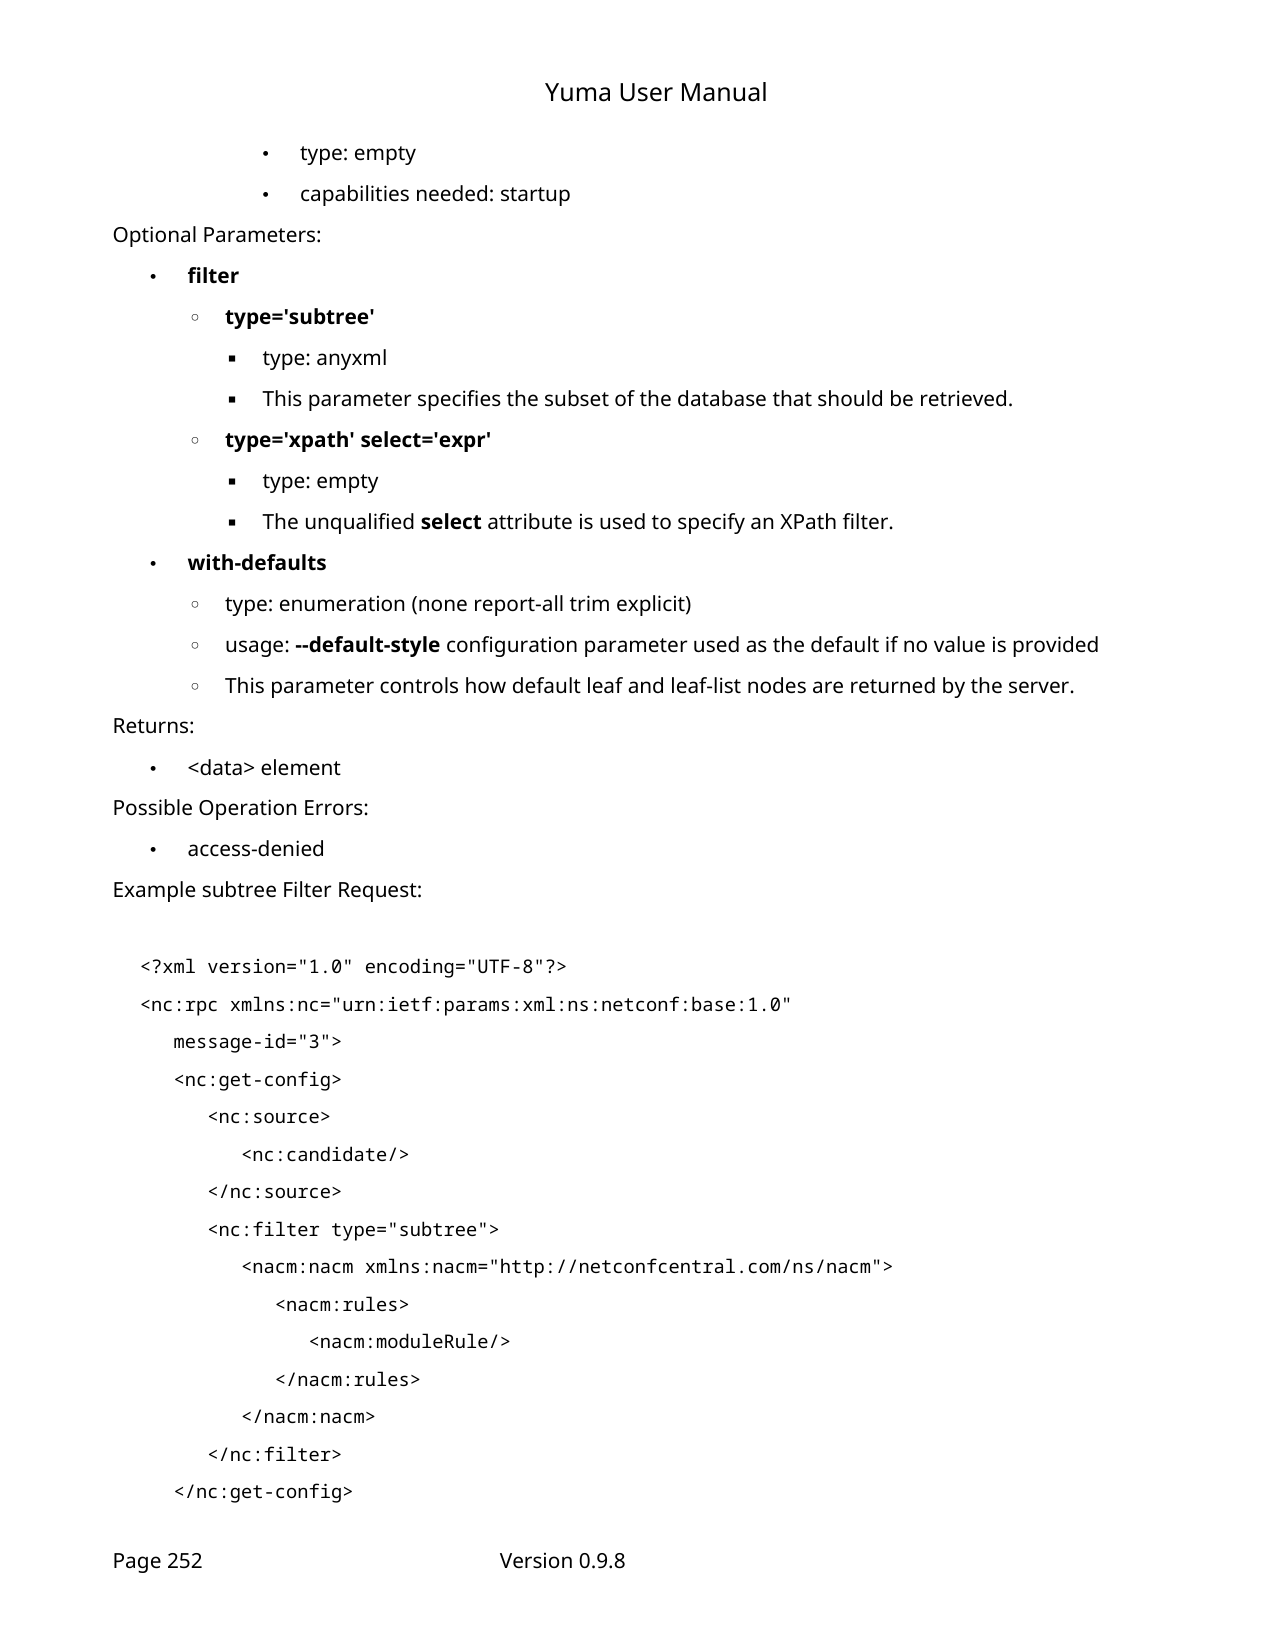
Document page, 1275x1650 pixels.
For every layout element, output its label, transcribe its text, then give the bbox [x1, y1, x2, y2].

list type: empty [225, 466, 1200, 494]
text </nacm:rules> [139, 1366, 1200, 1392]
text <nc:get-config> [139, 1066, 1200, 1092]
text </nacm:nacm> [139, 1404, 1200, 1429]
list type='subtree' [187, 302, 1200, 331]
text <nacm:moduleRule/> [139, 1329, 1200, 1354]
list This parameter specifies the subset of the database that should be retrieved. [225, 384, 1200, 413]
text <nc:filter type="subtree"> [139, 1216, 1200, 1242]
text </nc:filter> [139, 1441, 1200, 1467]
text <nacm:nacm xmlns:nacm="http://netconfcentral.com/ns/nacm"> [139, 1254, 1200, 1279]
text <nacm:rules> [139, 1291, 1200, 1317]
text </nc:source> [139, 1179, 1200, 1204]
text <nc:source> [139, 1104, 1200, 1129]
list type='xpath' select='expr' [187, 425, 1200, 453]
list capabilities needed: startup [262, 179, 1200, 208]
text message-id="3"> [139, 1029, 1200, 1054]
text Possible Operation Errors: [112, 793, 1200, 822]
text <nc:rpc xmlns:nc="urn:ietf:params:xml:ns:netconf:base:1.0" [139, 991, 1200, 1017]
list access-denied [150, 834, 1200, 863]
list filter [150, 261, 1200, 290]
list The unqualified select attribute is used to specify an XPath filter. [225, 507, 1200, 535]
list This parameter controls how default leaf and leaf-list nodes are returned by the server. [187, 671, 1200, 699]
text <nc:candidate/> [139, 1141, 1200, 1167]
list <data> element [150, 753, 1200, 781]
text Optional Parameters: [112, 220, 1200, 249]
text </nc:get-config> [139, 1479, 1200, 1504]
text Example subtree Filter Request: [112, 875, 1200, 904]
text <?xml version="1.0" encoding="UTF-8"?> [139, 954, 1200, 979]
text Returns: [112, 712, 1200, 740]
list usage: --default-style configuration parameter used as the default if no value is provided [187, 630, 1200, 658]
list type: anyxml [225, 343, 1200, 372]
list type: enumeration (none report-all trim explicit) [187, 589, 1200, 617]
list with-defaults [150, 548, 1200, 576]
list type: empty [262, 138, 1200, 167]
